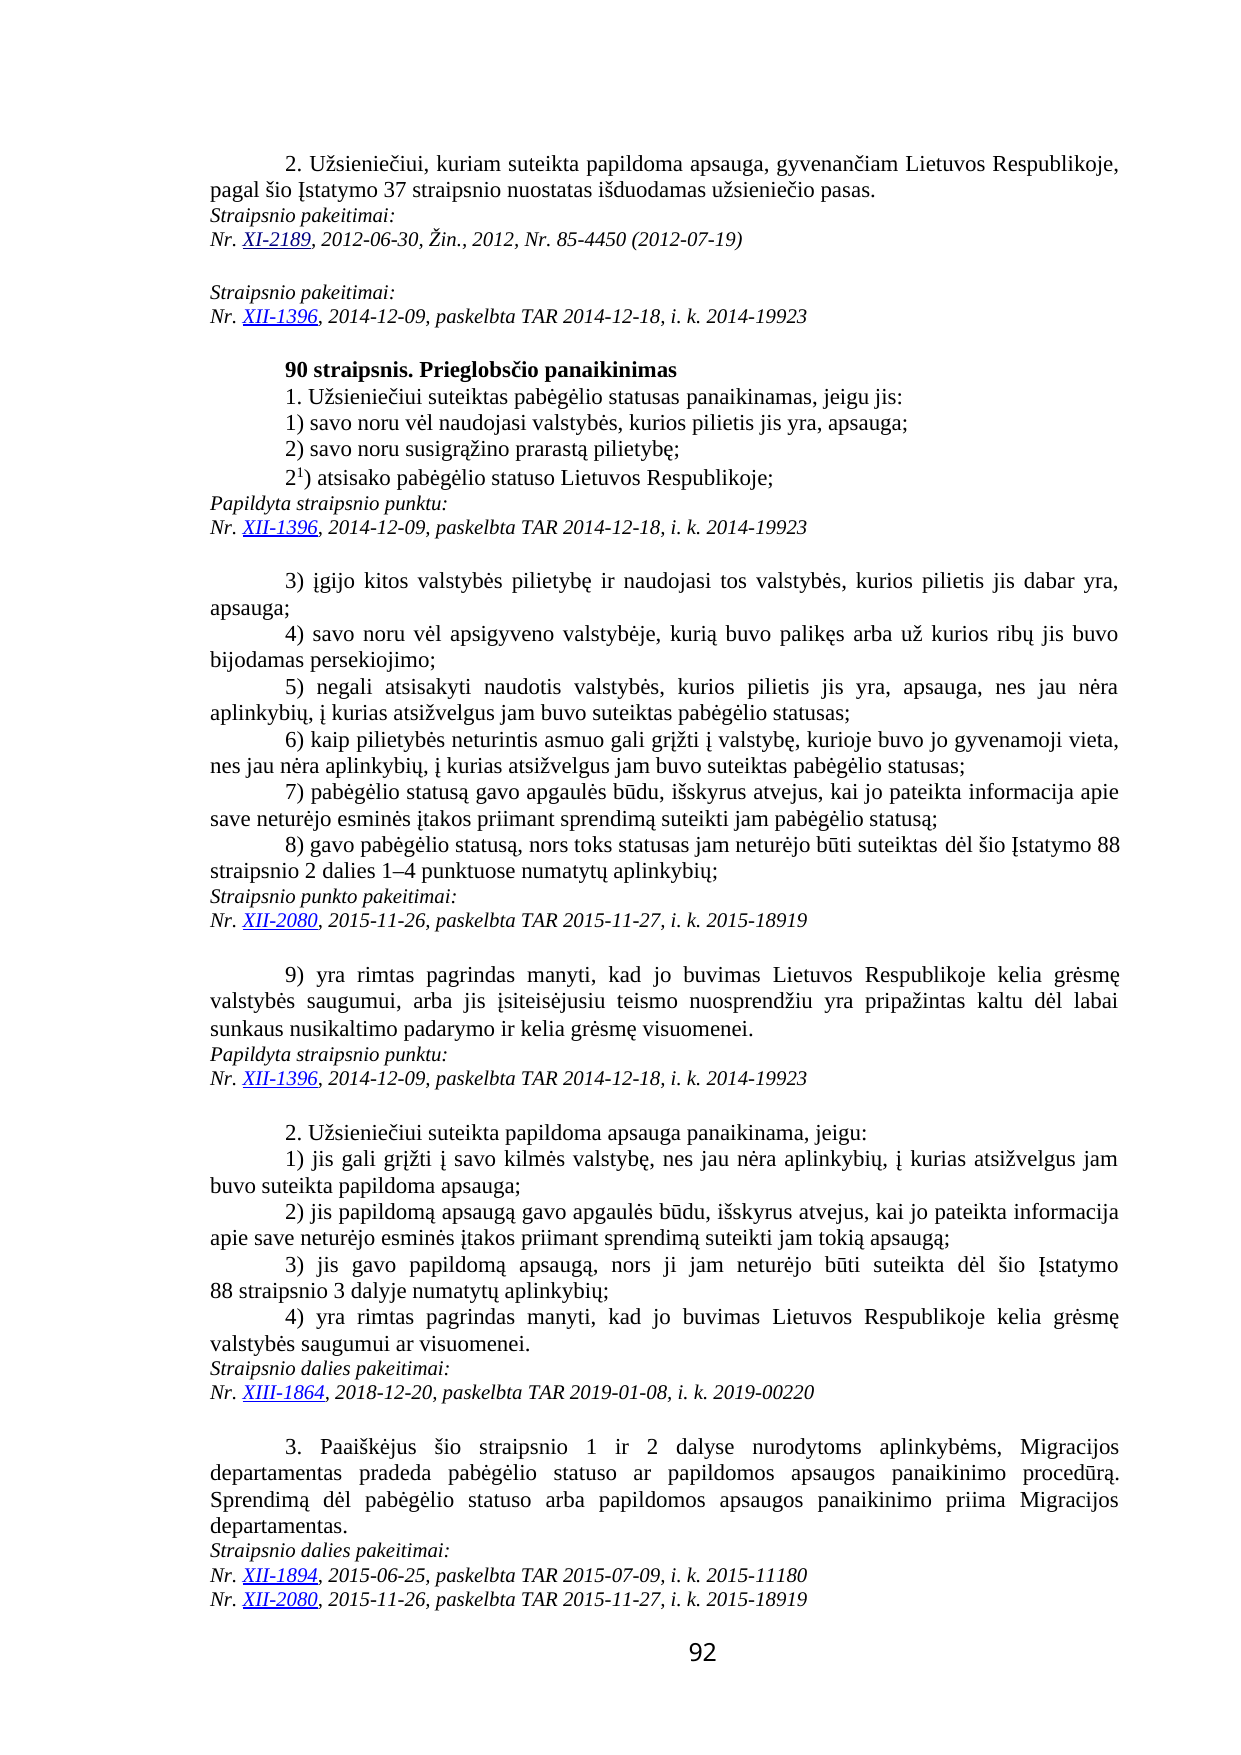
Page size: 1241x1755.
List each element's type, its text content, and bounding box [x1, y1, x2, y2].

text 2) jis papildomą apsaugą gavo apgaulės būdu, išskyrus atvejus, kai jo pateikta informacija apie save neturėjo esminės įtakos priimant sprendimą suteikti jam tokią apsaugą; [210, 1198, 1120, 1251]
text Nr. XIII-1864, 2018-12-20, paskelbta TAR 2019-01-08, i. k. 2019-00220 [210, 1380, 1120, 1404]
text 3. Paaiškėjus šio straipsnio 1 ir 2 dalyse nurodytoms aplinkybėms, Migracijos departamentas pradeda pabėgėlio statuso ar papildomos apsaugos panaikinimo procedūrą. Sprendimą dėl pabėgėlio statuso arba papildomos apsaugos panaikinimo priima Migracijos departamentas. [210, 1433, 1120, 1538]
text 7) pabėgėlio statusą gavo apgaulės būdu, išskyrus atvejus, kai jo pateikta informacija apie save neturėjo esminės įtakos priimant sprendimą suteikti jam pabėgėlio statusą; [210, 778, 1120, 831]
text Papildyta straipsnio punktu: [210, 1042, 1120, 1066]
text Nr. XII-1396, 2014-12-09, paskelbta TAR 2014-12-18, i. k. 2014-19923 [210, 515, 1120, 539]
text 8) gavo pabėgėlio statusą, nors toks statusas jam neturėjo būti suteiktas dėl šio Įstatymo 88 straipsnio 2 dalies 1–4 punktuose numatytų aplinkybių; [210, 831, 1120, 884]
text Straipsnio punkto pakeitimai: [210, 884, 1120, 908]
text 2) savo noru susigrąžino prarastą pilietybę; [210, 436, 1120, 462]
text Straipsnio pakeitimai: [210, 279, 1120, 304]
text 3) jis gavo papildomą apsaugą, nors ji jam neturėjo būti suteikta dėl šio Įstatymo 88 straipsnio 3 dalyje numatytų aplinkybių; [210, 1251, 1120, 1303]
text Straipsnio dalies pakeitimai: [210, 1356, 1120, 1380]
text 4) savo noru vėl apsigyveno valstybėje, kurią buvo palikęs arba už kurios ribų jis buvo bijodamas persekiojimo; [210, 620, 1120, 673]
text Papildyta straipsnio punktu: [210, 491, 1120, 515]
text 9) yra rimtas pagrindas manyti, kad jo buvimas Lietuvos Respublikoje kelia grėsmę valstybės saugumui, arba jis įsiteisėjusiu teismo nuosprendžiu yra pripažintas kaltu dėl labai sunkaus nusikaltimo padarymo ir kelia grėsmę visuomenei. [210, 961, 1120, 1042]
text 21) atsisako pabėgėlio statuso Lietuvos Respublikoje; [210, 462, 1120, 491]
text 3) įgijo kitos valstybės pilietybę ir naudojasi tos valstybės, kurios pilietis jis dabar yra, apsauga; [210, 567, 1120, 620]
text 1) savo noru vėl naudojasi valstybės, kurios pilietis jis yra, apsauga; [210, 409, 1120, 436]
text 1. Užsieniečiui suteiktas pabėgėlio statusas panaikinamas, jeigu jis: [210, 383, 1120, 409]
text Straipsnio pakeitimai: [210, 203, 1120, 227]
text Nr. XII-1894, 2015-06-25, paskelbta TAR 2015-07-09, i. k. 2015-11180 [210, 1562, 1120, 1587]
text 2. Užsieniečiui, kuriam suteikta papildoma apsauga, gyvenančiam Lietuvos Respublikoje, pagal šio Įstatymo 37 straipsnio nuostatas išduodamas užsieniečio pasas. [210, 150, 1120, 203]
text 5) negali atsisakyti naudotis valstybės, kurios pilietis jis yra, apsauga, nes jau nėra aplinkybių, į kurias atsižvelgus jam buvo suteiktas pabėgėlio statusas; [210, 673, 1120, 726]
text 90 straipsnis. Prieglobsčio panaikinimas [210, 356, 1120, 383]
text Nr. XII-2080, 2015-11-26, paskelbta TAR 2015-11-27, i. k. 2015-18919 [210, 1587, 1120, 1611]
text 1) jis gali grįžti į savo kilmės valstybę, nes jau nėra aplinkybių, į kurias atsižvelgus jam buvo suteikta papildoma apsauga; [210, 1145, 1120, 1198]
text Nr. XII-2080, 2015-11-26, paskelbta TAR 2015-11-27, i. k. 2015-18919 [210, 908, 1120, 932]
text Nr. XI-2189, 2012-06-30, Žin., 2012, Nr. 85-4450 (2012-07-19) [210, 227, 1120, 251]
text Straipsnio dalies pakeitimai: [210, 1538, 1120, 1562]
text 6) kaip pilietybės neturintis asmuo gali grįžti į valstybę, kurioje buvo jo gyvenamoji vieta, nes jau nėra aplinkybių, į kurias atsižvelgus jam buvo suteiktas pabėgėlio statusas; [210, 726, 1120, 778]
text Nr. XII-1396, 2014-12-09, paskelbta TAR 2014-12-18, i. k. 2014-19923 [210, 1066, 1120, 1090]
text 2. Užsieniečiui suteikta papildoma apsauga panaikinama, jeigu: [210, 1119, 1120, 1145]
text Nr. XII-1396, 2014-12-09, paskelbta TAR 2014-12-18, i. k. 2014-19923 [210, 304, 1120, 328]
text 4) yra rimtas pagrindas manyti, kad jo buvimas Lietuvos Respublikoje kelia grėsmę valstybės saugumui ar visuomenei. [210, 1303, 1120, 1356]
